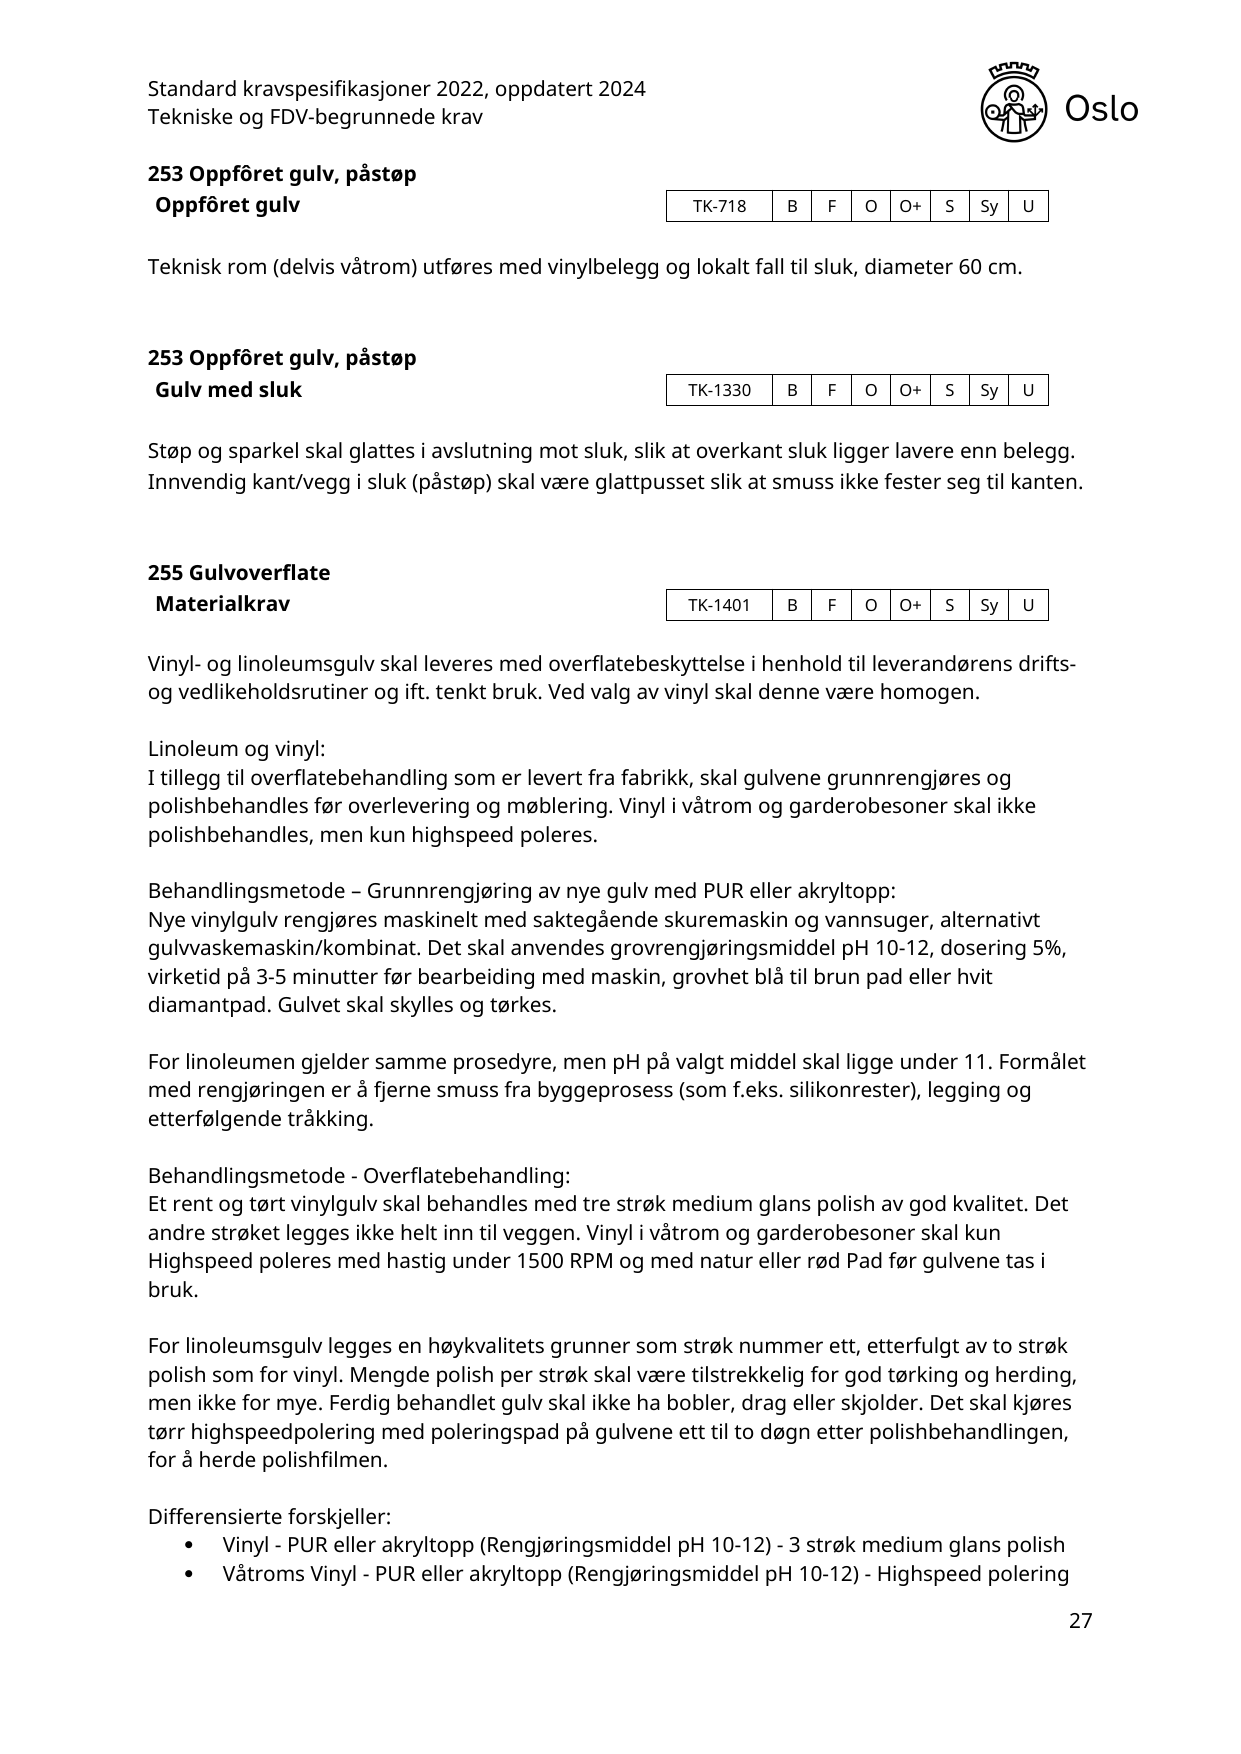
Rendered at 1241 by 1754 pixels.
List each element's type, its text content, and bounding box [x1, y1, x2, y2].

list Våtroms Vinyl - PUR eller akryltopp (Rengjøringsmiddel pH 10-12) - Highspeed polering [185, 1559, 1093, 1587]
text 255 Gulvoverflate [148, 558, 1093, 586]
table_header B [773, 191, 811, 221]
table_header O [852, 375, 890, 405]
table_header B [773, 590, 811, 619]
table_header TK-718 [667, 191, 772, 221]
table_header Sy [970, 590, 1008, 619]
text For linoleumsgulv legges en høykvalitets grunner som strøk nummer ett, etterfulgt av to strøk polish som for vinyl. Mengde polish per strøk skal være tilstrekkelig for god tørking og herding, men ikke for mye. Ferdig behandlet gulv skal ikke ha bobler, drag eller skjolder. Det skal kjøres tørr highspeedpolering med poleringspad på gulvene ett til to døgn etter polishbehandlingen, for å herde polishfilmen. [148, 1332, 1093, 1474]
table_header S [931, 590, 969, 619]
table_header O [852, 191, 890, 221]
text Behandlingsmetode - Overflatebehandling: [148, 1161, 1093, 1189]
text Behandlingsmetode – Grunnrengjøring av nye gulv med PUR eller akryltopp: Nye vinylgulv rengjøres maskinelt med saktegående skuremaskin og vannsuger, alternativt gulvvaskemaskin/kombinat. Det skal anvendes grovrengjøringsmiddel pH 10-12, dosering 5%, virketid på 3-5 minutter før bearbeiding med maskin, grovhet blå til brun pad eller hvit diamantpad. Gulvet skal skylles og tørkes. [148, 877, 1093, 1019]
table_header TK-1330 [667, 375, 772, 405]
table_header U [1009, 191, 1048, 221]
table_header Materialkrav [148, 589, 666, 619]
table_header S [931, 375, 969, 405]
table_header O+ [891, 191, 930, 221]
table_header B [773, 375, 811, 405]
table_header F [812, 191, 851, 221]
text I tillegg til overflatebehandling som er levert fra fabrikk, skal gulvene grunnrengjøres og polishbehandles før overlevering og møblering. Vinyl i våtrom og garderobesoner skal ikke polishbehandles, men kun highspeed poleres. [148, 763, 1093, 848]
table_header S [931, 191, 969, 221]
table_header Gulv med sluk [148, 374, 666, 405]
list Vinyl - PUR eller akryltopp (Rengjøringsmiddel pH 10-12) - 3 strøk medium glans polish [185, 1531, 1093, 1559]
table_header O+ [891, 590, 930, 619]
table_header Sy [970, 375, 1008, 405]
text Støp og sparkel skal glattes i avslutning mot sluk, slik at overkant sluk ligger lavere enn belegg. Innvendig kant/vegg i sluk (påstøp) skal være glattpusset slik at smuss ikke fester seg til kanten. [148, 436, 1093, 495]
table_header O+ [891, 375, 930, 405]
table_header F [812, 375, 851, 405]
table_header U [1009, 590, 1048, 619]
table_header TK-1401 [667, 590, 772, 619]
table_header F [812, 590, 851, 619]
text Et rent og tørt vinylgulv skal behandles med tre strøk medium glans polish av god kvalitet. Det andre strøket legges ikke helt inn til veggen. Vinyl i våtrom og garderobesoner skal kun Highspeed poleres med hastig under 1500 RPM og med natur eller rød Pad før gulvene tas i bruk. [148, 1189, 1093, 1303]
text Vinyl- og linoleumsgulv skal leveres med overflatebeskyttelse i henhold til leverandørens drifts- og vedlikeholdsrutiner og ift. tenkt bruk. Ved valg av vinyl skal denne være homogen. [148, 649, 1093, 706]
table_header U [1009, 375, 1048, 405]
text Differensierte forskjeller: [148, 1502, 1093, 1531]
text 253 Oppfôret gulv, påstøp [148, 343, 1093, 372]
table_header O [852, 590, 890, 619]
table_header Sy [970, 191, 1008, 221]
table_header Oppfôret gulv [148, 190, 666, 221]
text 253 Oppfôret gulv, påstøp [148, 159, 1093, 187]
text Teknisk rom (delvis våtrom) utføres med vinylbelegg og lokalt fall til sluk, diameter 60 cm. [148, 252, 1093, 281]
text For linoleumen gjelder samme prosedyre, men pH på valgt middel skal ligge under 11. Formålet med rengjøringen er å fjerne smuss fra byggeprosess (som f.eks. silikonrester), legging og etterfølgende tråkking. [148, 1047, 1093, 1132]
text Linoleum og vinyl: [148, 734, 1093, 763]
